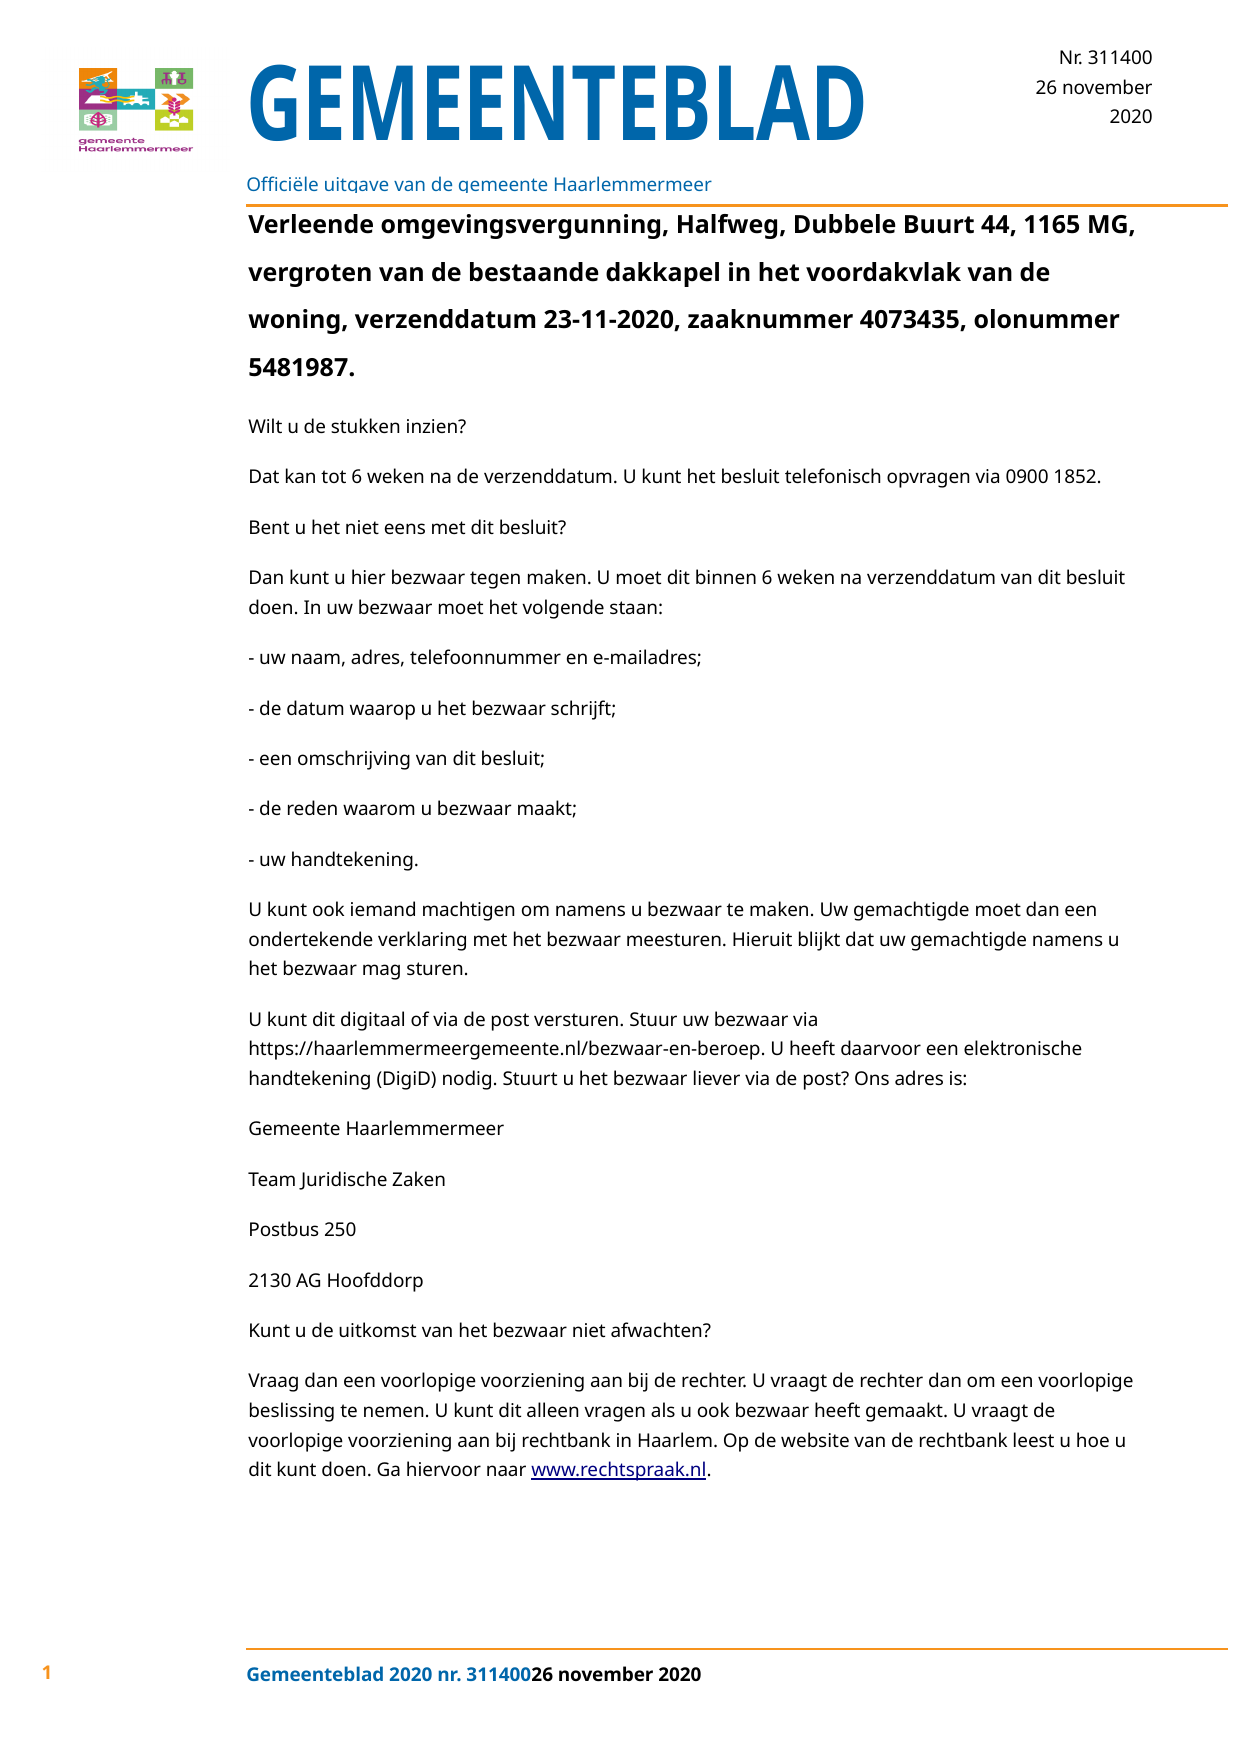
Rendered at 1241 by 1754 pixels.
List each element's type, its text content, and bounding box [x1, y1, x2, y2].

text Gemeente Haarlemmermeer [248, 1116, 1152, 1141]
picture [41, 47, 231, 172]
text - uw handtekening. [248, 846, 1152, 872]
text Kunt u de uitkomst van het bezwaar niet afwachten? [248, 1317, 1152, 1343]
text - de reden waarom u bezwaar maakt; [248, 796, 1152, 821]
text Bent u het niet eens met dit besluit? [248, 514, 1152, 540]
text U kunt ook iemand machtigen om namens u bezwaar te maken. Uw gemachtigde moet dan een ondertekende verklaring met het bezwaar meesturen. Hieruit blijkt dat uw gemachtigde namens u het bezwaar mag sturen. [248, 896, 1152, 981]
text U kunt dit digitaal of via de post versturen. Stuur uw bezwaar via https://haarlemmermeergemeente.nl/bezwaar-en-beroep. U heeft daarvoor een elektronische handtekening (DigiD) nodig. Stuurt u het bezwaar liever via de post? Ons adres is: [248, 1006, 1152, 1091]
text Wilt u de stukken inzien? [248, 413, 1152, 439]
text 2130 AG Hoofddorp [248, 1267, 1152, 1293]
text - een omschrijving van dit besluit; [248, 745, 1152, 771]
text Verleende omgevingsvergunning, Halfweg, Dubbele Buurt 44, 1165 MG, vergroten van de bestaande dakkapel in het voordakvlak van de woning, verzenddatum 23-11-2020, zaaknummer 4073435, olonummer 5481987. [248, 207, 1152, 384]
text Vraag dan een voorlopige voorziening aan bij de rechter. U vraagt de rechter dan om een voorlopige beslissing te nemen. U kunt dit alleen vragen als u ook bezwaar heeft gemaakt. U vraagt de voorlopige voorziening aan bij rechtbank in Haarlem. Op de website van de rechtbank leest u hoe u dit kunt doen. Ga hiervoor naar www.rechtspraak.nl. [248, 1368, 1152, 1482]
text Dan kunt u hier bezwaar tegen maken. U moet dit binnen 6 weken na verzenddatum van dit besluit doen. In uw bezwaar moet het volgende staan: [248, 564, 1152, 620]
text Team Juridische Zaken [248, 1166, 1152, 1192]
text - de datum waarop u het bezwaar schrijft; [248, 695, 1152, 721]
text Dat kan tot 6 weken na de verzenddatum. U kunt het besluit telefonisch opvragen via 0900 1852. [248, 463, 1152, 489]
text Postbus 250 [248, 1216, 1152, 1242]
text - uw naam, adres, telefoonnummer en e-mailadres; [248, 644, 1152, 670]
